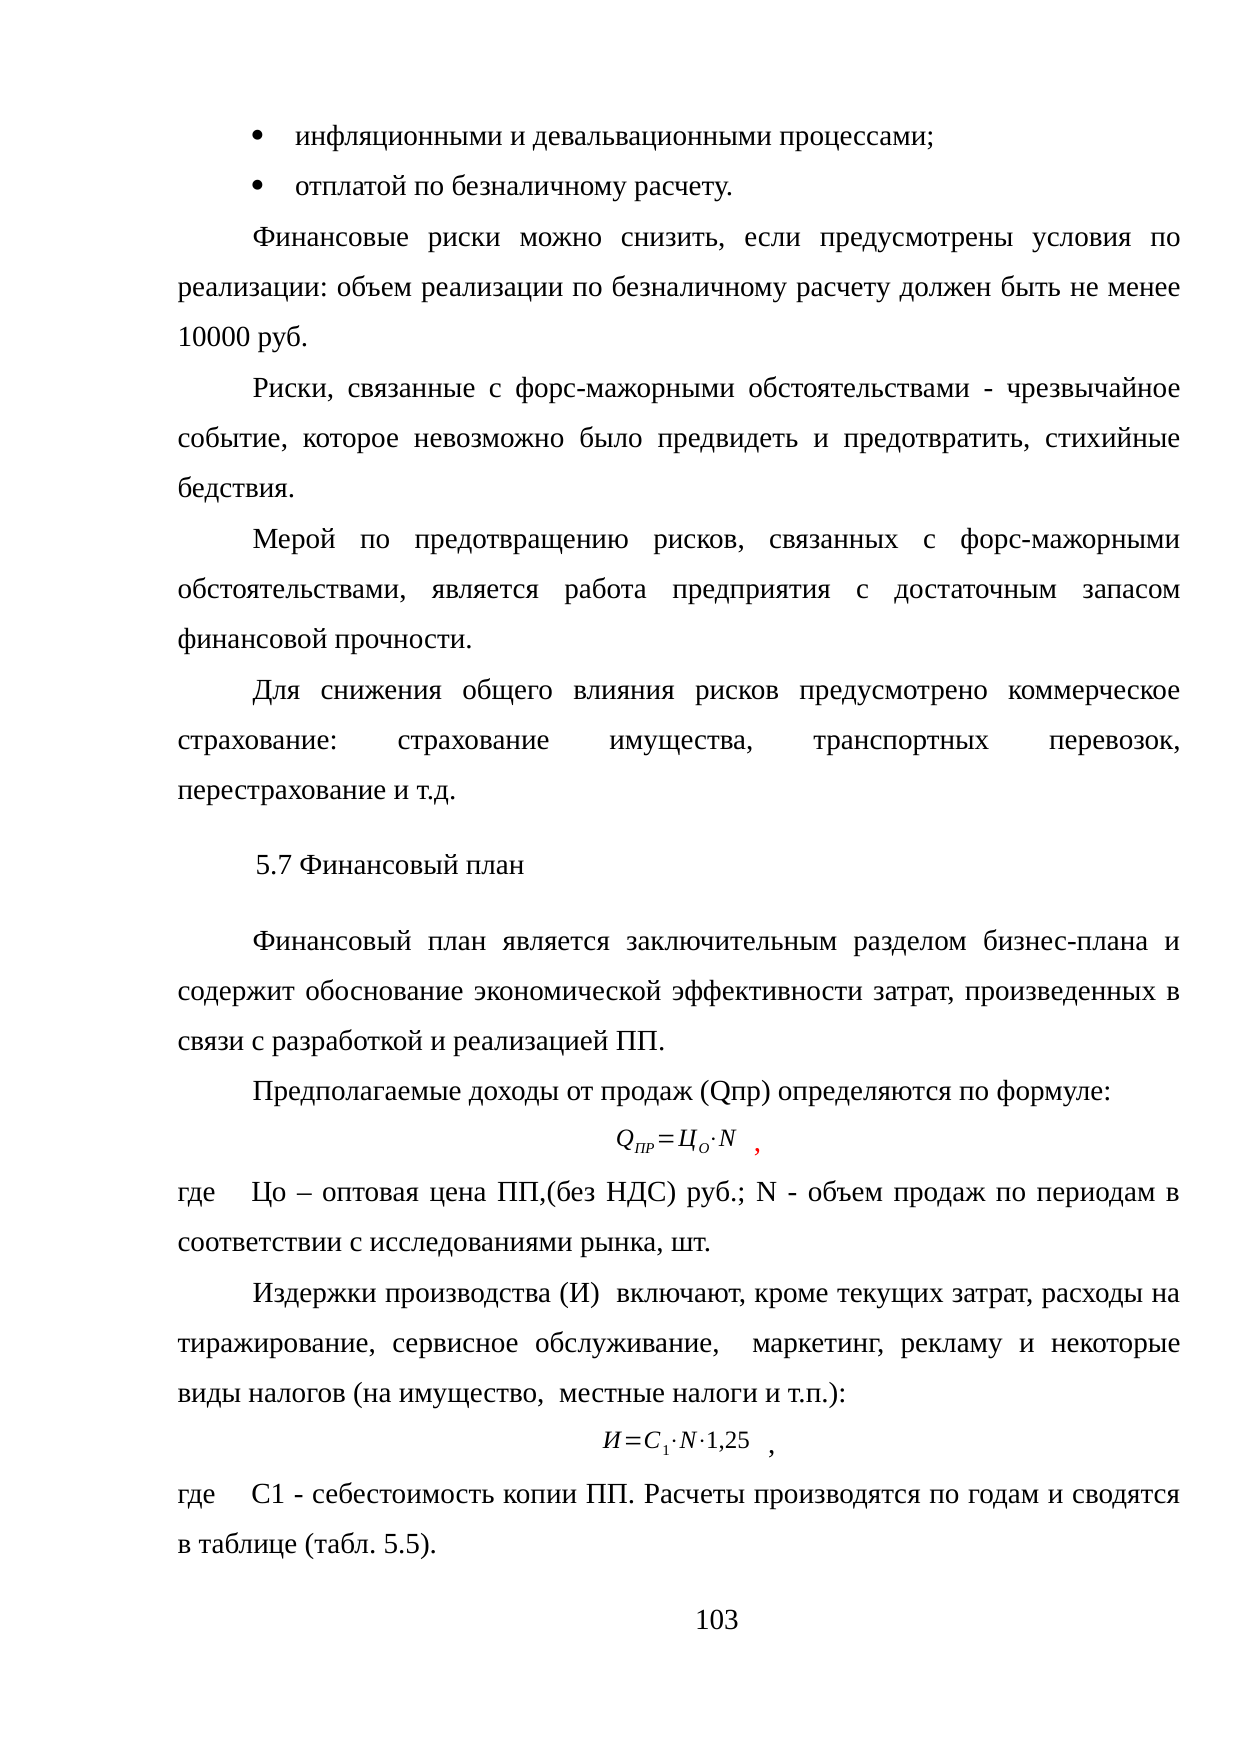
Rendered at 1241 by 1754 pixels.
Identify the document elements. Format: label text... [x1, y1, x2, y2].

text , [177, 1124, 1181, 1157]
text Издержки производства (И) включают, кроме текущих затрат, расходы на тиражирование, сервисное обслуживание, маркетинг, рекламу и некоторые виды налогов (на имущество, местные налоги и т.п.): [177, 1275, 1181, 1409]
text Финансовый план является заключительным разделом бизнес-плана и содержит обоснование экономической эффективности затрат, произведенных в связи с разработкой и реализацией ПП. [177, 923, 1181, 1057]
list инфляционными и девальвационными процессами; [252, 118, 1181, 152]
text где С1 - себестоимость копии ПП. Расчеты производятся по годам и сводятся в таблице (табл. 5.5). [177, 1476, 1181, 1560]
text , [177, 1426, 1181, 1459]
text где Цо – оптовая цена ПП,(без НДС) руб.; N - объем продаж по периодам в соответствии с исследованиями рынка, шт. [177, 1174, 1181, 1258]
text Финансовые риски можно снизить, если предусмотрены условия по реализации: объем реализации по безналичному расчету должен быть не менее 10000 руб. [177, 219, 1181, 353]
text Для снижения общего влияния рисков предусмотрено коммерческое страхование: страхование имущества, транспортных перевозок, перестрахование и т.д. [177, 672, 1181, 806]
text Риски, связанные с форс-мажорными обстоятельствами - чрезвычайное событие, которое невозможно было предвидеть и предотвратить, стихийные бедствия. [177, 370, 1181, 504]
subtitle Финансовый план [248, 847, 1181, 881]
text Мерой по предотвращению рисков, связанных с форс-мажорными обстоятельствами, является работа предприятия с достаточным запасом финансовой прочности. [177, 521, 1181, 655]
list отплатой по безналичному расчету. [252, 168, 1181, 202]
text Предполагаемые доходы от продаж (Qпр) определяются по формуле: [177, 1073, 1181, 1107]
